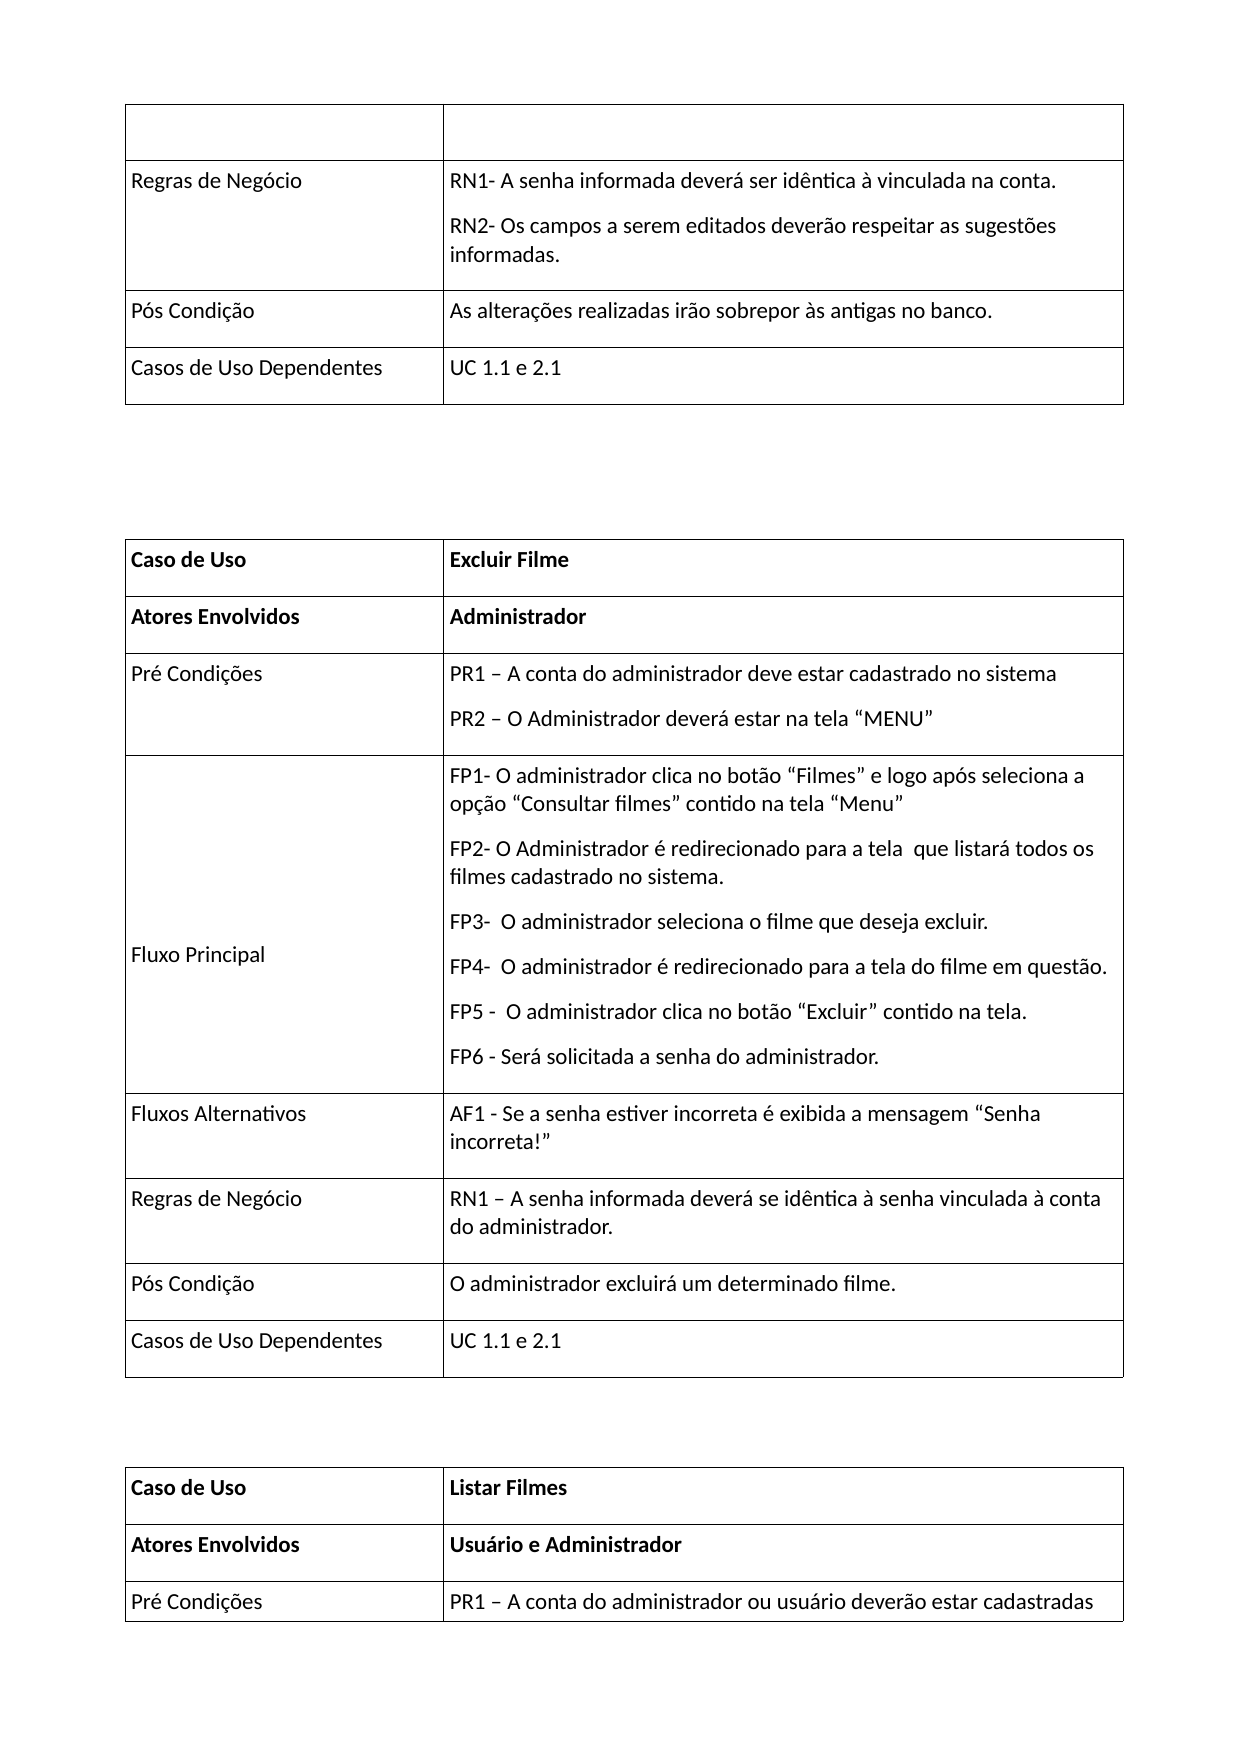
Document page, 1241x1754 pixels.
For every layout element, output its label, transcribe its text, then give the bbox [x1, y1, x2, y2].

table_cell Atores Envolvidos [126, 1525, 443, 1581]
table_header Caso de Uso [126, 540, 443, 596]
table_cell RN1 – A senha informada deverá se idêntica à senha vinculada à conta do administrador. [444, 1179, 1123, 1263]
table_header Listar Filmes [444, 1468, 1123, 1524]
table_cell Casos de Uso Dependentes [126, 1321, 443, 1377]
table_cell UC 1.1 e 2.1 [444, 348, 1123, 404]
table_header Caso de Uso [126, 1468, 443, 1524]
table_cell PR1 – A conta do administrador ou usuário deverão estar cadastradas [444, 1582, 1123, 1621]
table_cell Regras de Negócio [126, 161, 443, 290]
table_cell FP1- O administrador clica no botão “Filmes” e logo após seleciona a opção “Consultar filmes” contido na tela “Menu” FP2- O Administrador é redirecionado para a tela que listará todos os filmes cadastrado no sistema. FP3- O administrador seleciona o filme que deseja excluir. FP4- O administrador é redirecionado para a tela do filme em questão. FP5 - O administrador clica no botão “Excluir” contido na tela. FP6 - Será solicitada a senha do administrador. [444, 756, 1123, 1093]
table_cell Pós Condição [126, 1264, 443, 1320]
table_cell Casos de Uso Dependentes [126, 348, 443, 404]
table_cell PR1 – A conta do administrador deve estar cadastrado no sistema PR2 – O Administrador deverá estar na tela “MENU” [444, 654, 1123, 755]
table_cell Regras de Negócio [126, 1179, 443, 1263]
table_cell Fluxos Alternativos [126, 1094, 443, 1178]
table_cell Usuário e Administrador [444, 1525, 1123, 1581]
table_header Excluir Filme [444, 540, 1123, 596]
table_cell Atores Envolvidos [126, 597, 443, 653]
table_cell As alterações realizadas irão sobrepor às antigas no banco. [444, 291, 1123, 347]
table_cell Pré Condições [126, 1582, 443, 1621]
table_cell [126, 105, 443, 160]
table_cell Fluxo Principal [126, 756, 443, 1093]
table_cell Administrador [444, 597, 1123, 653]
table_cell [444, 105, 1123, 160]
table_cell O administrador excluirá um determinado filme. [444, 1264, 1123, 1320]
table_cell Pré Condições [126, 654, 443, 755]
table_cell RN1- A senha informada deverá ser idêntica à vinculada na conta. RN2- Os campos a serem editados deverão respeitar as sugestões informadas. [444, 161, 1123, 290]
table_cell Pós Condição [126, 291, 443, 347]
table_cell UC 1.1 e 2.1 [444, 1321, 1123, 1377]
table_cell AF1 - Se a senha estiver incorreta é exibida a mensagem “Senha incorreta!” [444, 1094, 1123, 1178]
